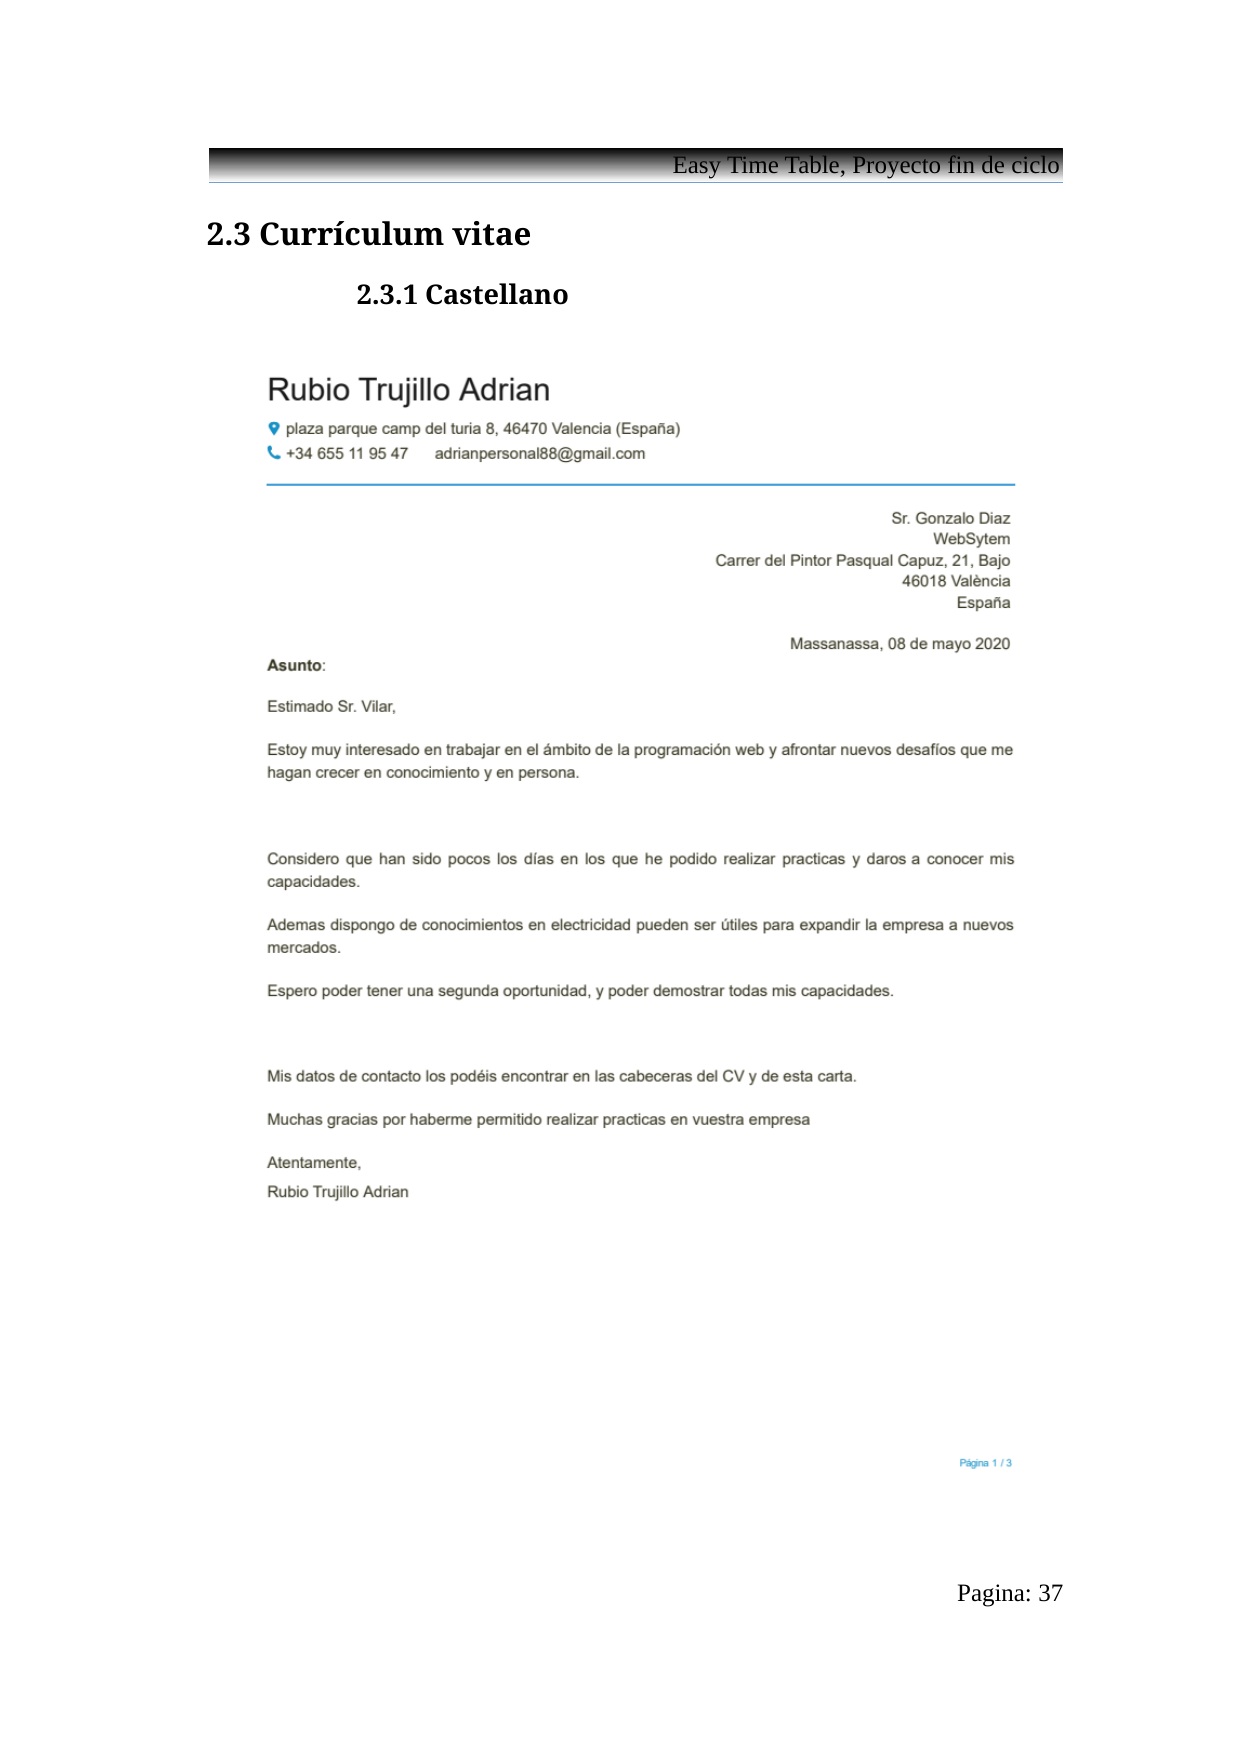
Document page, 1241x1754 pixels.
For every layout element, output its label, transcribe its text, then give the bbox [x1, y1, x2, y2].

picture [206, 314, 1063, 1527]
text 2.3.1 Castellano [207, 276, 1063, 312]
text 2.3 Currículum vitae [207, 212, 1063, 254]
